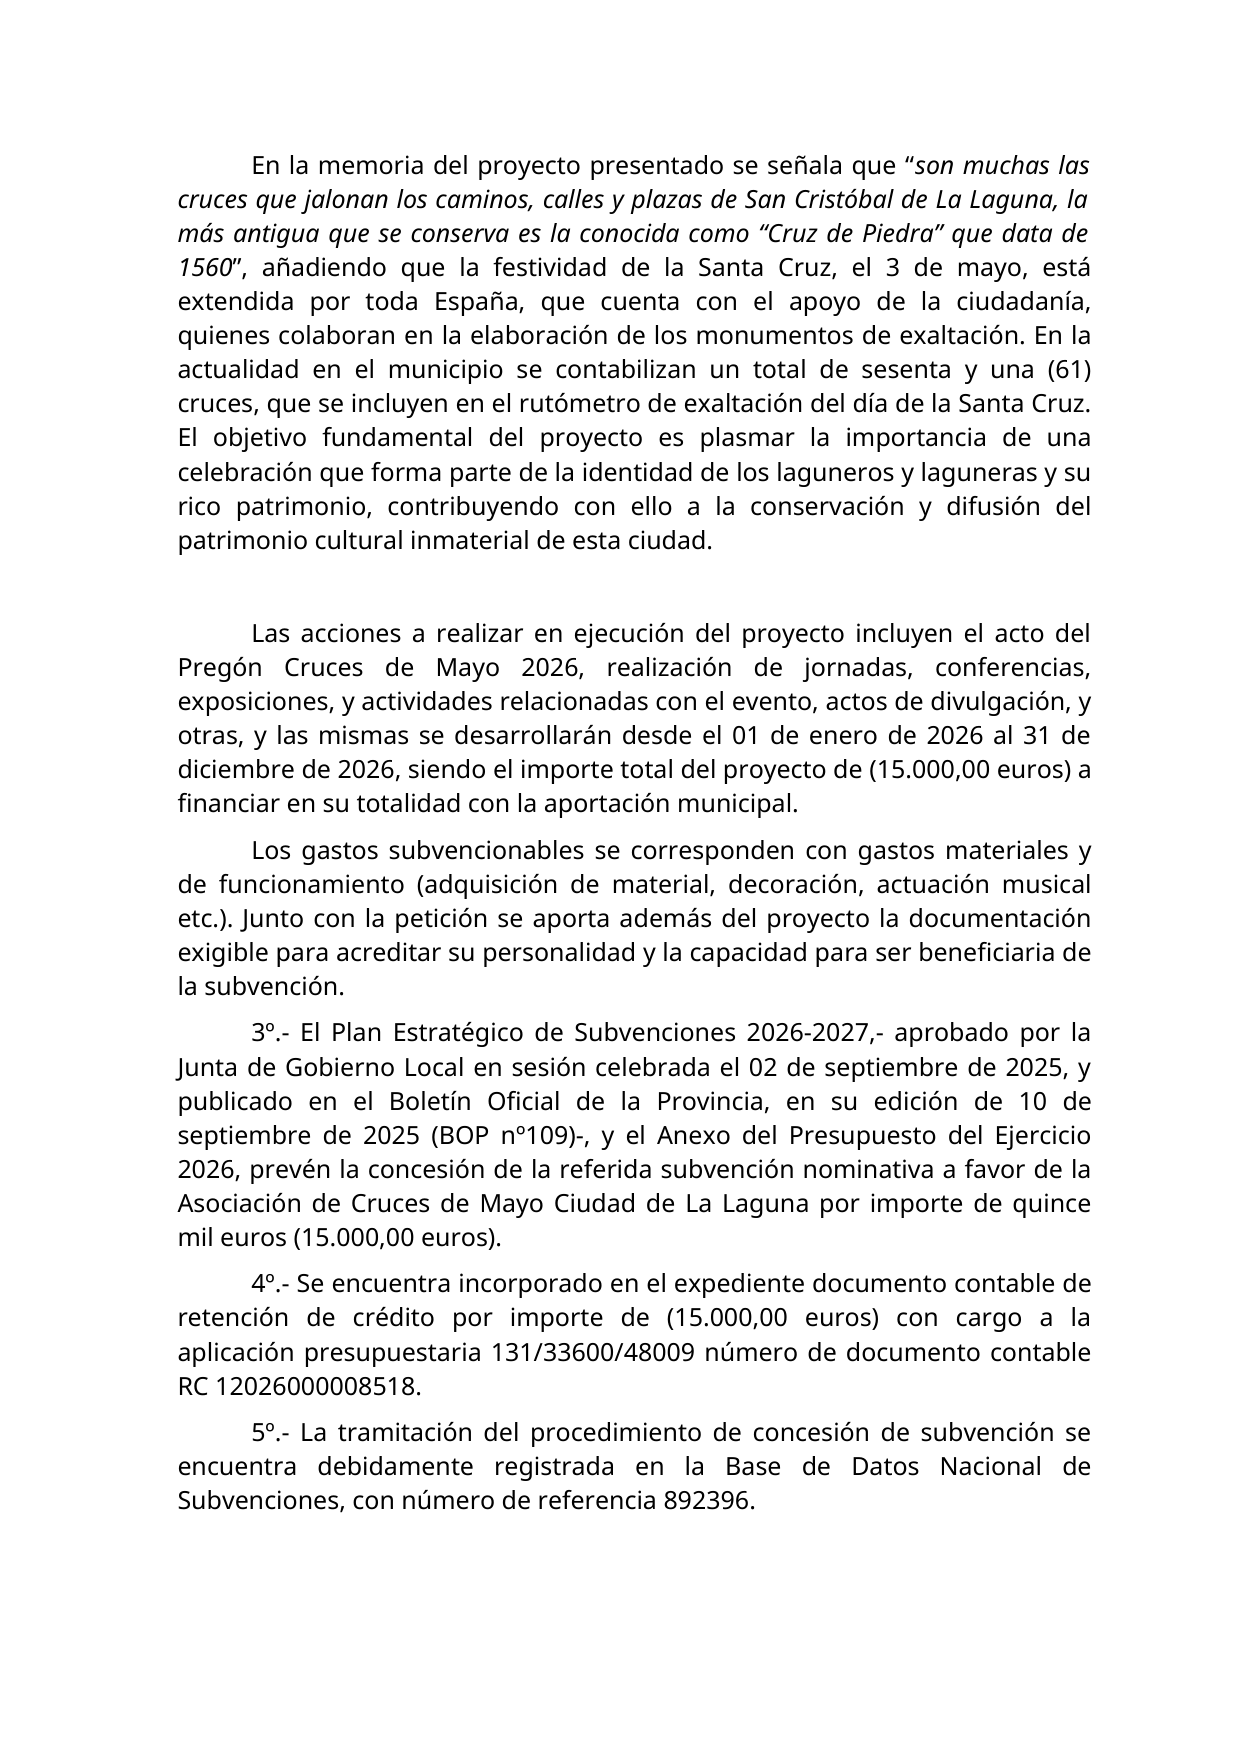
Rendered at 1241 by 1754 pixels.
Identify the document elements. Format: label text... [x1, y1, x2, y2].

text Los gastos subvencionables se corresponden con gastos materiales y de funcionamiento (adquisición de material, decoración, actuación musical etc.). Junto con la petición se aporta además del proyecto la documentación exigible para acreditar su personalidad y la capacidad para ser beneficiaria de la subvención. [177, 832, 1093, 1003]
text 4º.- Se encuentra incorporado en el expediente documento contable de retención de crédito por importe de (15.000,00 euros) con cargo a la aplicación presupuestaria 131/33600/48009 número de documento contable RC 12026000008518. [177, 1266, 1093, 1402]
text En la memoria del proyecto presentado se señala que “son muchas las cruces que jalonan los caminos, calles y plazas de San Cristóbal de La Laguna, la más antigua que se conserva es la conocida como “Cruz de Piedra” que data de 1560”, añadiendo que la festividad de la Santa Cruz, el 3 de mayo, está extendida por toda España, que cuenta con el apoyo de la ciudadanía, quienes colaboran en la elaboración de los monumentos de exaltación. En la actualidad en el municipio se contabilizan un total de sesenta y una (61) cruces, que se incluyen en el rutómetro de exaltación del día de la Santa Cruz. El objetivo fundamental del proyecto es plasmar la importancia de una celebración que forma parte de la identidad de los laguneros y laguneras y su rico patrimonio, contribuyendo con ello a la conservación y difusión del patrimonio cultural inmaterial de esta ciudad. [177, 148, 1093, 556]
text 5º.- La tramitación del procedimiento de concesión de subvención se encuentra debidamente registrada en la Base de Datos Nacional de Subvenciones, con número de referencia 892396. [177, 1415, 1093, 1517]
text Las acciones a realizar en ejecución del proyecto incluyen el acto del Pregón Cruces de Mayo 2026, realización de jornadas, conferencias, exposiciones, y actividades relacionadas con el evento, actos de divulgación, y otras, y las mismas se desarrollarán desde el 01 de enero de 2026 al 31 de diciembre de 2026, siendo el importe total del proyecto de (15.000,00 euros) a financiar en su totalidad con la aportación municipal. [177, 615, 1093, 820]
text 3º.- El Plan Estratégico de Subvenciones 2026-2027,- aprobado por la Junta de Gobierno Local en sesión celebrada el 02 de septiembre de 2025, y publicado en el Boletín Oficial de la Provincia, en su edición de 10 de septiembre de 2025 (BOP nº109)-, y el Anexo del Presupuesto del Ejercicio 2026, prevén la concesión de la referida subvención nominativa a favor de la Asociación de Cruces de Mayo Ciudad de La Laguna por importe de quince mil euros (15.000,00 euros). [177, 1015, 1093, 1253]
